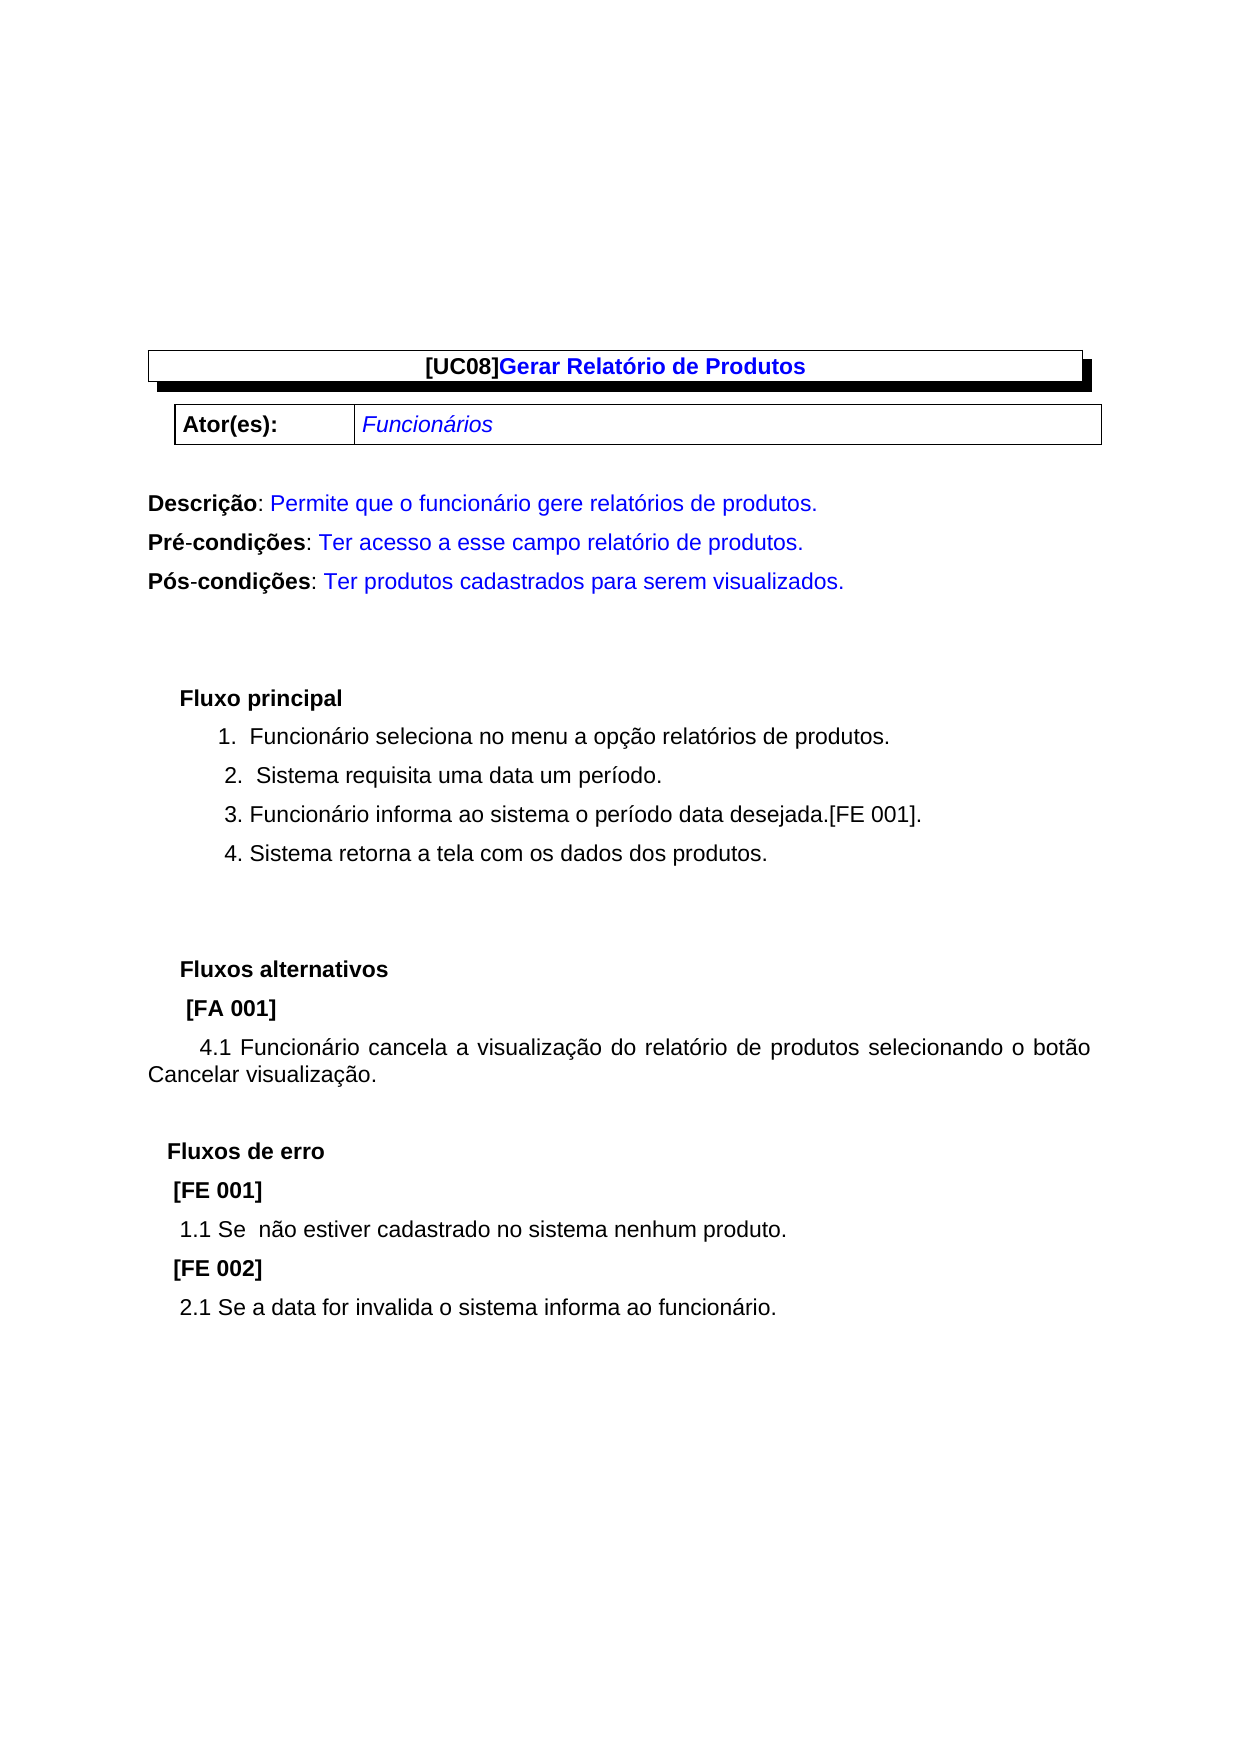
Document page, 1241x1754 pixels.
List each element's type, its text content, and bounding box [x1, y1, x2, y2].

text [UC08]Gerar Relatório de Produtos [149, 351, 1082, 381]
text Fluxo principal [148, 684, 1092, 711]
text Fluxos de erro [148, 1138, 1092, 1164]
text [FE 002] [148, 1255, 1092, 1281]
text 2.1 Se a data for invalida o sistema informa ao funcionário. [148, 1294, 1092, 1320]
text [FA 001] [148, 995, 1092, 1022]
text 2. Sistema requisita uma data um período. [148, 762, 1092, 788]
text 4. Sistema retorna a tela com os dados dos produtos. [148, 840, 1092, 866]
text 3. Funcionário informa ao sistema o período data desejada.[FE 001]. [148, 801, 1092, 827]
table_header Funcionários [355, 405, 1101, 444]
text [FE 001] [148, 1177, 1092, 1203]
text Pós-condições: Ter produtos cadastrados para serem visualizados. [148, 568, 1092, 594]
text Fluxos alternativos [148, 956, 1092, 983]
text 4.1 Funcionário cancela a visualização do relatório de produtos selecionando o botão Cancelar visualização. [148, 1034, 1092, 1087]
text Pré-condições: Ter acesso a esse campo relatório de produtos. [148, 529, 1092, 555]
text Descrição: Permite que o funcionário gere relatórios de produtos. [148, 490, 1092, 517]
table_header Ator(es): [176, 405, 354, 444]
text 1. Funcionário seleciona no menu a opção relatórios de produtos. [148, 723, 1092, 750]
text 1.1 Se não estiver cadastrado no sistema nenhum produto. [148, 1216, 1092, 1242]
